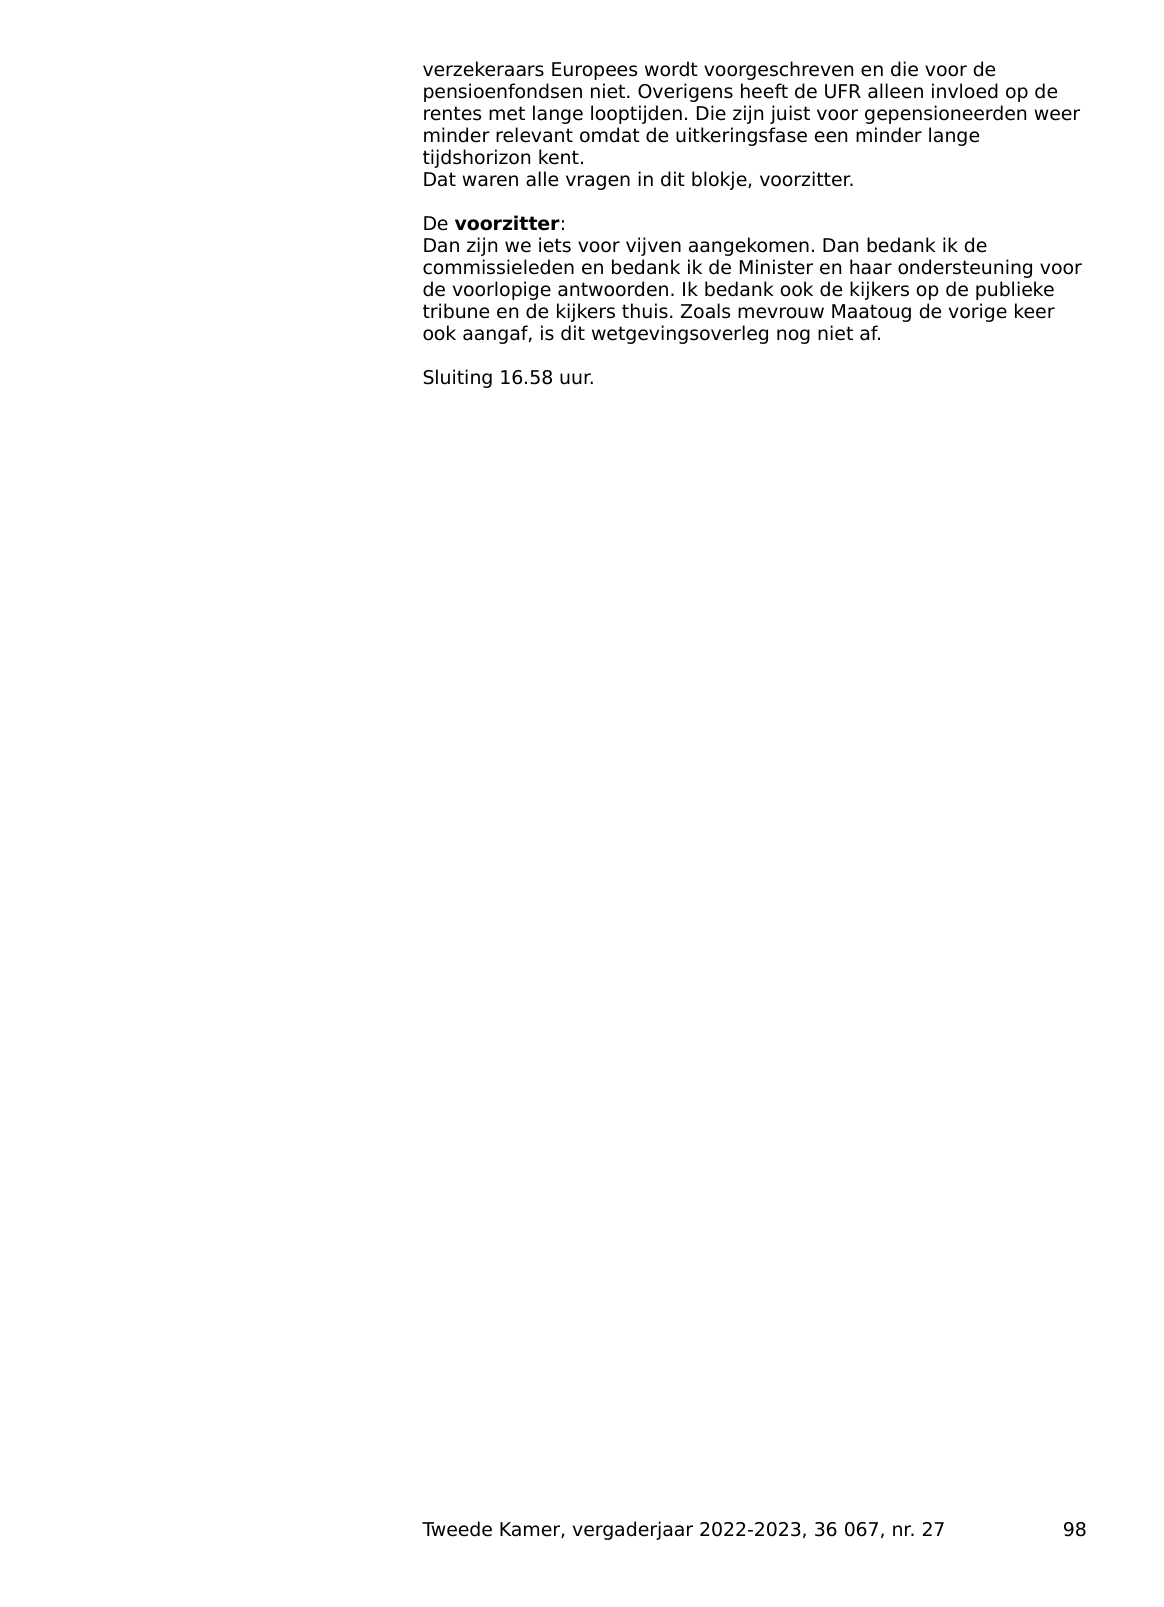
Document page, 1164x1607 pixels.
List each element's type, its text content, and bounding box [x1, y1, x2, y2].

text De voorzitter: [422, 213, 1087, 235]
text Dan zijn we iets voor vijven aangekomen. Dan bedank ik de commissieleden en bedank ik de Minister en haar ondersteuning voor de voorlopige antwoorden. Ik bedank ook de kijkers op de publieke tribune en de kijkers thuis. Zoals mevrouw Maatoug de vorige keer ook aangaf, is dit wetgevingsoverleg nog niet af. [422, 235, 1087, 345]
text verzekeraars Europees wordt voorgeschreven en die voor de pensioenfondsen niet. Overigens heeft de UFR alleen invloed op de rentes met lange looptijden. Die zijn juist voor gepensioneerden weer minder relevant omdat de uitkeringsfase een minder lange tijdshorizon kent. [422, 59, 1087, 169]
text Dat waren alle vragen in dit blokje, voorzitter. [422, 169, 1087, 191]
text Sluiting 16.58 uur. [422, 367, 1087, 389]
